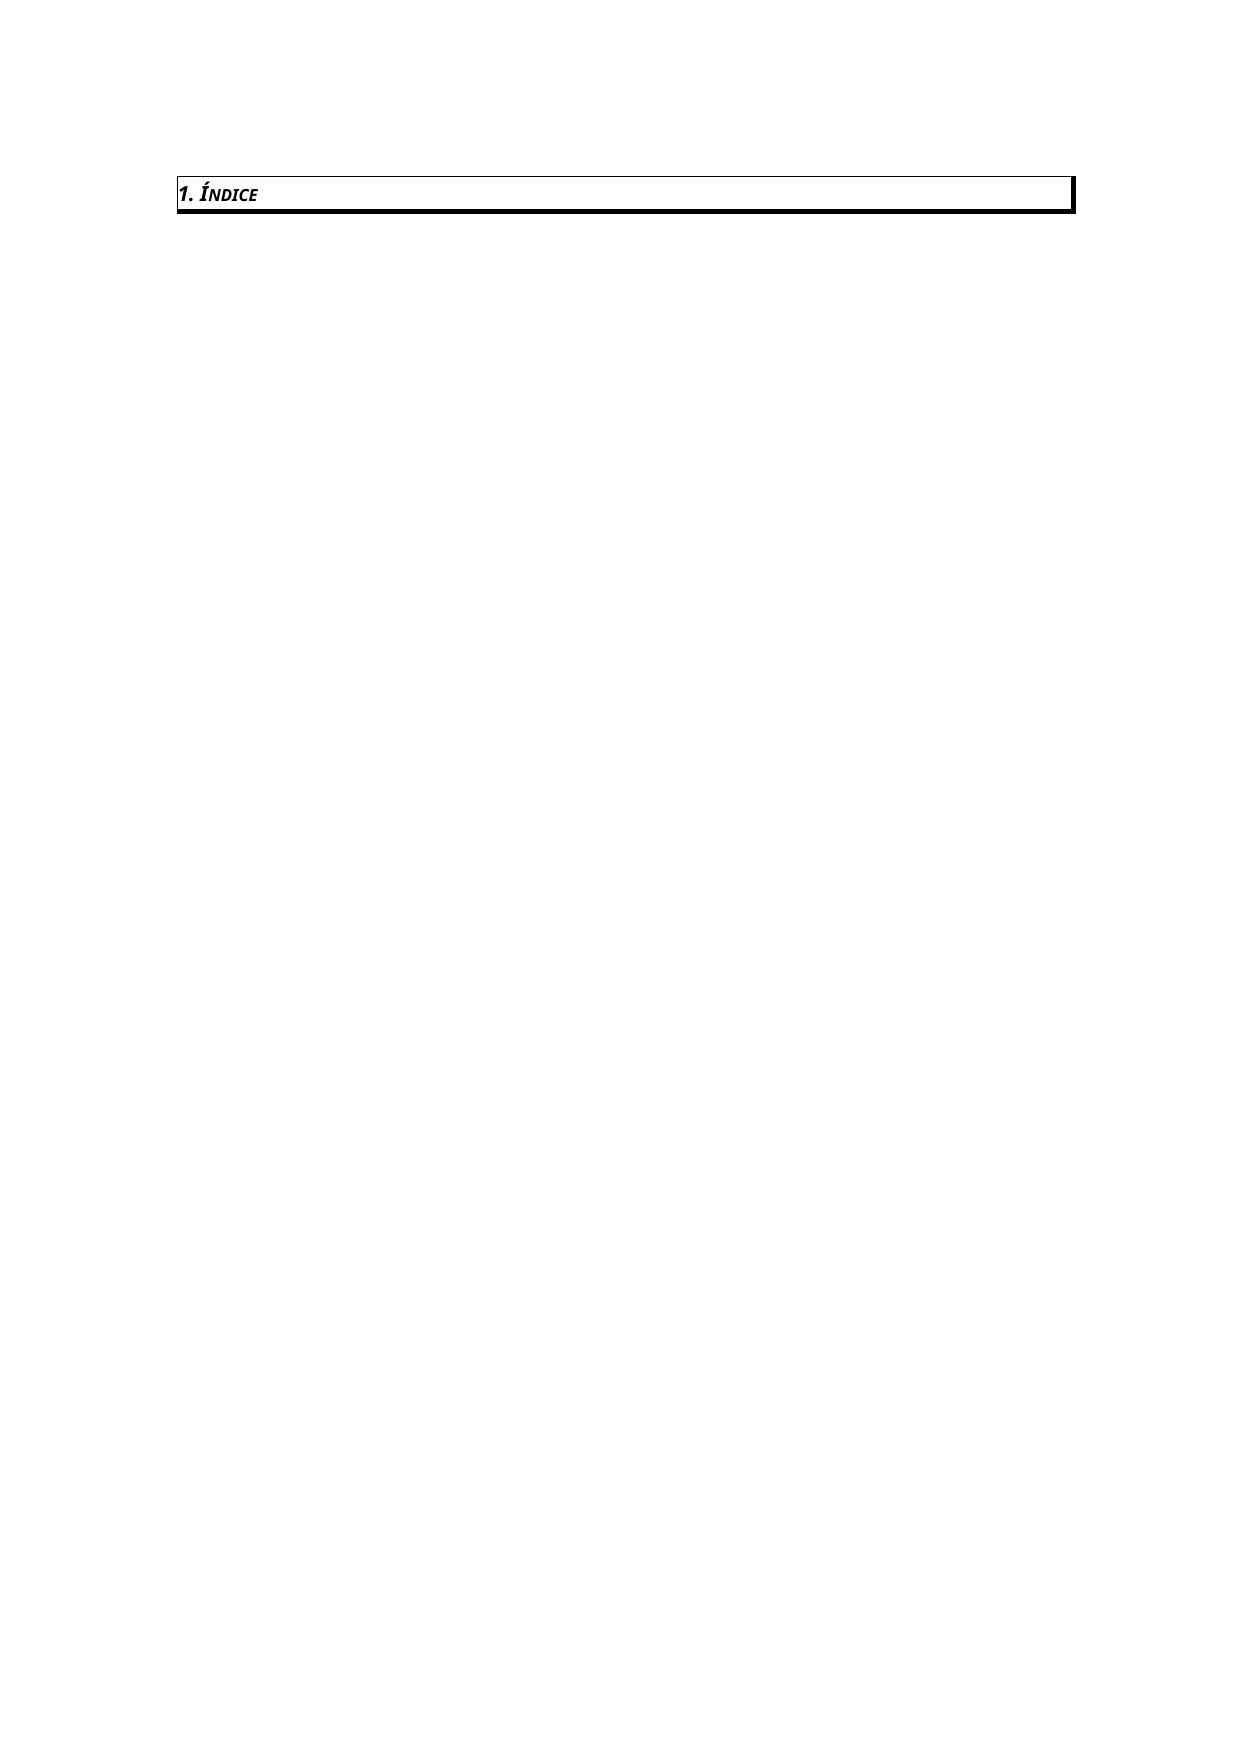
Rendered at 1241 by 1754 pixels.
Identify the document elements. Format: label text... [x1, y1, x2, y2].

subtitle 1. Índice [178, 177, 1071, 209]
